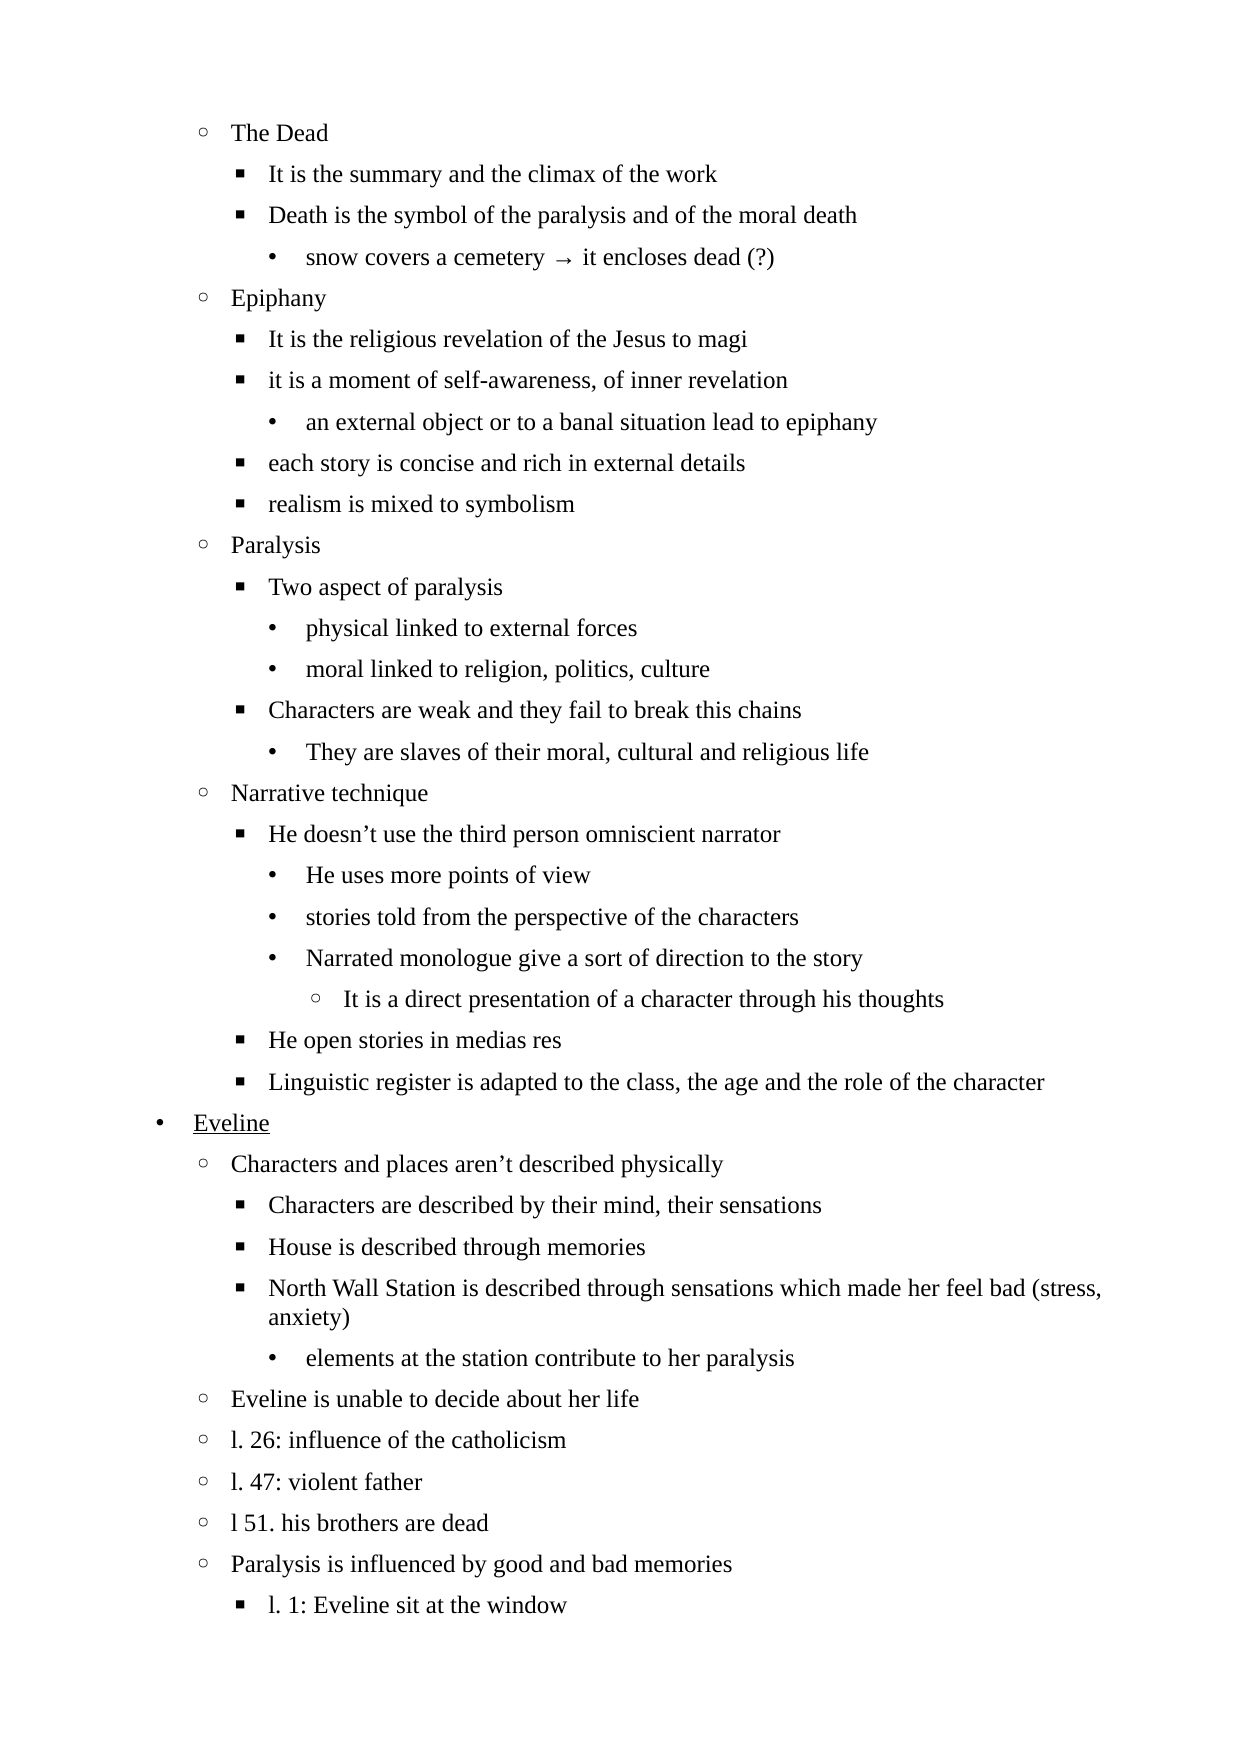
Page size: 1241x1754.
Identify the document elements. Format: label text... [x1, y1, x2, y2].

list Narrated monologue give a sort of direction to the story [268, 943, 1122, 972]
list l. 26: influence of the catholicism [193, 1426, 1122, 1454]
list stories told from the perspective of the characters [268, 902, 1122, 931]
list Paralysis [193, 531, 1122, 559]
list The Dead [193, 118, 1122, 147]
list l. 1: Eveline sit at the window [231, 1591, 1122, 1619]
list it is a moment of self-awareness, of inner revelation [231, 366, 1122, 394]
list Narrative technique [193, 778, 1122, 807]
list Two aspect of paralysis [231, 572, 1122, 601]
list It is the summary and the climax of the work [231, 159, 1122, 188]
list each story is concise and rich in external details [231, 448, 1122, 477]
list elements at the station contribute to her paralysis [268, 1343, 1122, 1372]
list He doesn’t use the third person omniscient narrator [231, 819, 1122, 848]
list Characters are described by their mind, their sensations [231, 1191, 1122, 1219]
list It is a direct presentation of a character through his thoughts [306, 984, 1122, 1013]
list They are slaves of their moral, cultural and religious life [268, 737, 1122, 766]
list House is described through memories [231, 1232, 1122, 1261]
list l 51. his brothers are dead [193, 1508, 1122, 1537]
list realism is mixed to symbolism [231, 489, 1122, 518]
list It is the religious revelation of the Jesus to magi [231, 324, 1122, 353]
list He uses more points of view [268, 861, 1122, 889]
list l. 47: violent father [193, 1467, 1122, 1496]
list Eveline is unable to decide about her life [193, 1384, 1122, 1413]
list Paralysis is influenced by good and bad memories [193, 1549, 1122, 1578]
list He open stories in medias res [231, 1026, 1122, 1054]
list Eveline [156, 1108, 1122, 1137]
list moral linked to religion, politics, culture [268, 654, 1122, 683]
list Linguistic register is adapted to the class, the age and the role of the character [231, 1067, 1122, 1096]
list Characters and places aren’t described physically [193, 1149, 1122, 1178]
list an external object or to a banal situation lead to epiphany [268, 407, 1122, 436]
list Epiphany [193, 283, 1122, 312]
list snow covers a cemetery → it encloses dead (?) [268, 242, 1122, 271]
list Characters are weak and they fail to break this chains [231, 696, 1122, 724]
list physical linked to external forces [268, 613, 1122, 642]
list Death is the symbol of the paralysis and of the moral death [231, 201, 1122, 229]
list North Wall Station is described through sensations which made her feel bad (stress, anxiety) [231, 1273, 1122, 1331]
